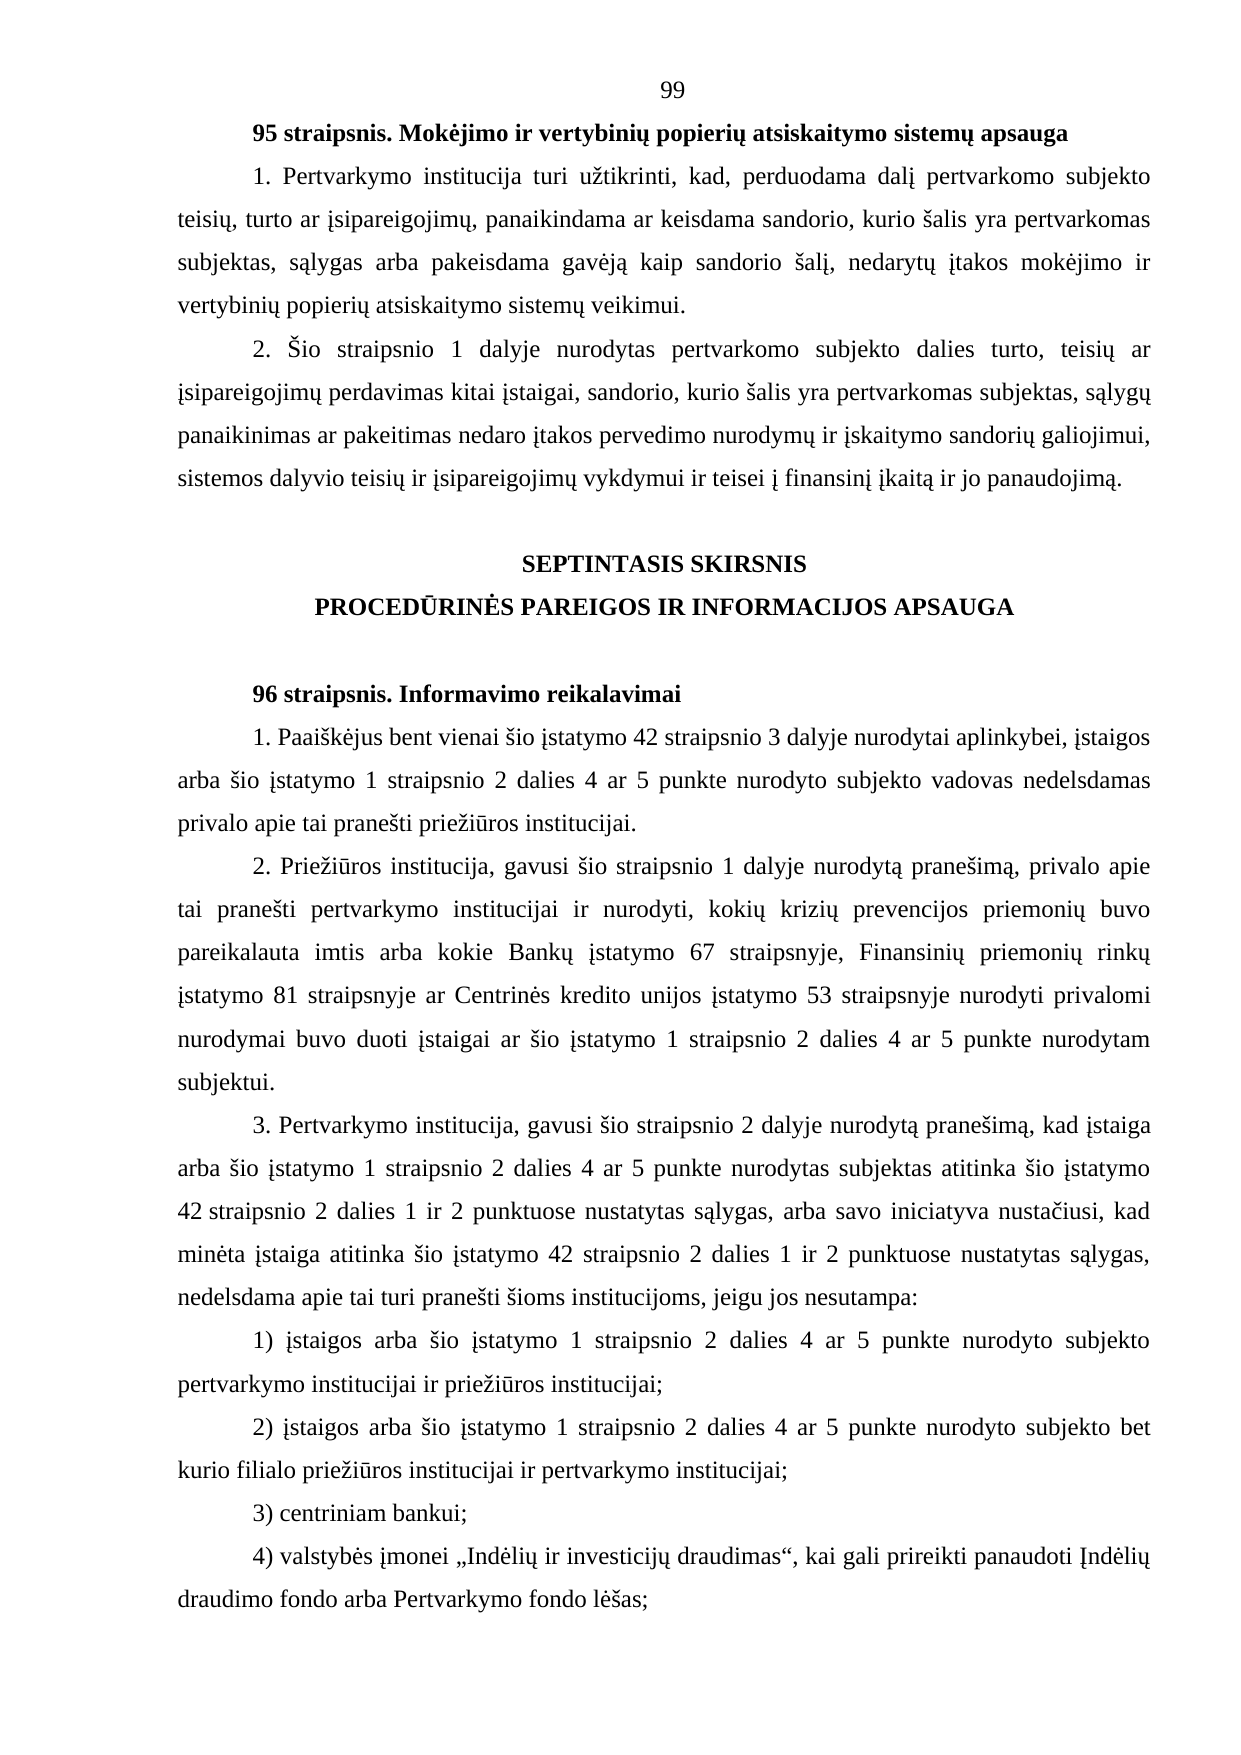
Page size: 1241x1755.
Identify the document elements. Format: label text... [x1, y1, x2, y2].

text 2) įstaigos arba šio įstatymo 1 straipsnio 2 dalies 4 ar 5 punkte nurodyto subjekto bet kurio filialo priežiūros institucijai ir pertvarkymo institucijai; [177, 1412, 1152, 1484]
text 2. Priežiūros institucija, gavusi šio straipsnio 1 dalyje nurodytą pranešimą, privalo apie tai pranešti pertvarkymo institucijai ir nurodyti, kokių krizių prevencijos priemonių buvo pareikalauta imtis arba kokie Bankų įstatymo 67 straipsnyje, Finansinių priemonių rinkų įstatymo 81 straipsnyje ar Centrinės kredito unijos įstatymo 53 straipsnyje nurodyti privalomi nurodymai buvo duoti įstaigai ar šio įstatymo 1 straipsnio 2 dalies 4 ar 5 punkte nurodytam subjektui. [177, 851, 1152, 1096]
text 3) centriniam bankui; [177, 1498, 1152, 1527]
text 95 straipsnis. Mokėjimo ir vertybinių popierių atsiskaitymo sistemų apsauga [177, 118, 1152, 147]
text 1. Pertvarkymo institucija turi užtikrinti, kad, perduodama dalį pertvarkomo subjekto teisių, turto ar įsipareigojimų, panaikindama ar keisdama sandorio, kurio šalis yra pertvarkomas subjektas, sąlygas arba pakeisdama gavėją kaip sandorio šalį, nedarytų įtakos mokėjimo ir vertybinių popierių atsiskaitymo sistemų veikimui. [177, 161, 1152, 319]
text 3. Pertvarkymo institucija, gavusi šio straipsnio 2 dalyje nurodytą pranešimą, kad įstaiga arba šio įstatymo 1 straipsnio 2 dalies 4 ar 5 punkte nurodytas subjektas atitinka šio įstatymo 42 straipsnio 2 dalies 1 ir 2 punktuose nustatytas sąlygas, arba savo iniciatyva nustačiusi, kad minėta įstaiga atitinka šio įstatymo 42 straipsnio 2 dalies 1 ir 2 punktuose nustatytas sąlygas, nedelsdama apie tai turi pranešti šioms institucijoms, jeigu jos nesutampa: [177, 1110, 1152, 1311]
text 1) įstaigos arba šio įstatymo 1 straipsnio 2 dalies 4 ar 5 punkte nurodyto subjekto pertvarkymo institucijai ir priežiūros institucijai; [177, 1326, 1152, 1397]
text 2. Šio straipsnio 1 dalyje nurodytas pertvarkomo subjekto dalies turto, teisių ar įsipareigojimų perdavimas kitai įstaigai, sandorio, kurio šalis yra pertvarkomas subjektas, sąlygų panaikinimas ar pakeitimas nedaro įtakos pervedimo nurodymų ir įskaitymo sandorių galiojimui, sistemos dalyvio teisių ir įsipareigojimų vykdymui ir teisei į finansinį įkaitą ir jo panaudojimą. [177, 334, 1152, 492]
text 4) valstybės įmonei „Indėlių ir investicijų draudimas“, kai gali prireikti panaudoti Įndėlių draudimo fondo arba Pertvarkymo fondo lėšas; [177, 1541, 1152, 1613]
text PROCEDŪRINĖS PAREIGOS IR INFORMACIJOS APSAUGA [177, 592, 1152, 621]
text 1. Paaiškėjus bent vienai šio įstatymo 42 straipsnio 3 dalyje nurodytai aplinkybei, įstaigos arba šio įstatymo 1 straipsnio 2 dalies 4 ar 5 punkte nurodyto subjekto vadovas nedelsdamas privalo apie tai pranešti priežiūros institucijai. [177, 722, 1152, 837]
text 96 straipsnis. Informavimo reikalavimai [177, 679, 1152, 707]
text SEPTINTASIS SKIRSNIS [177, 549, 1152, 578]
